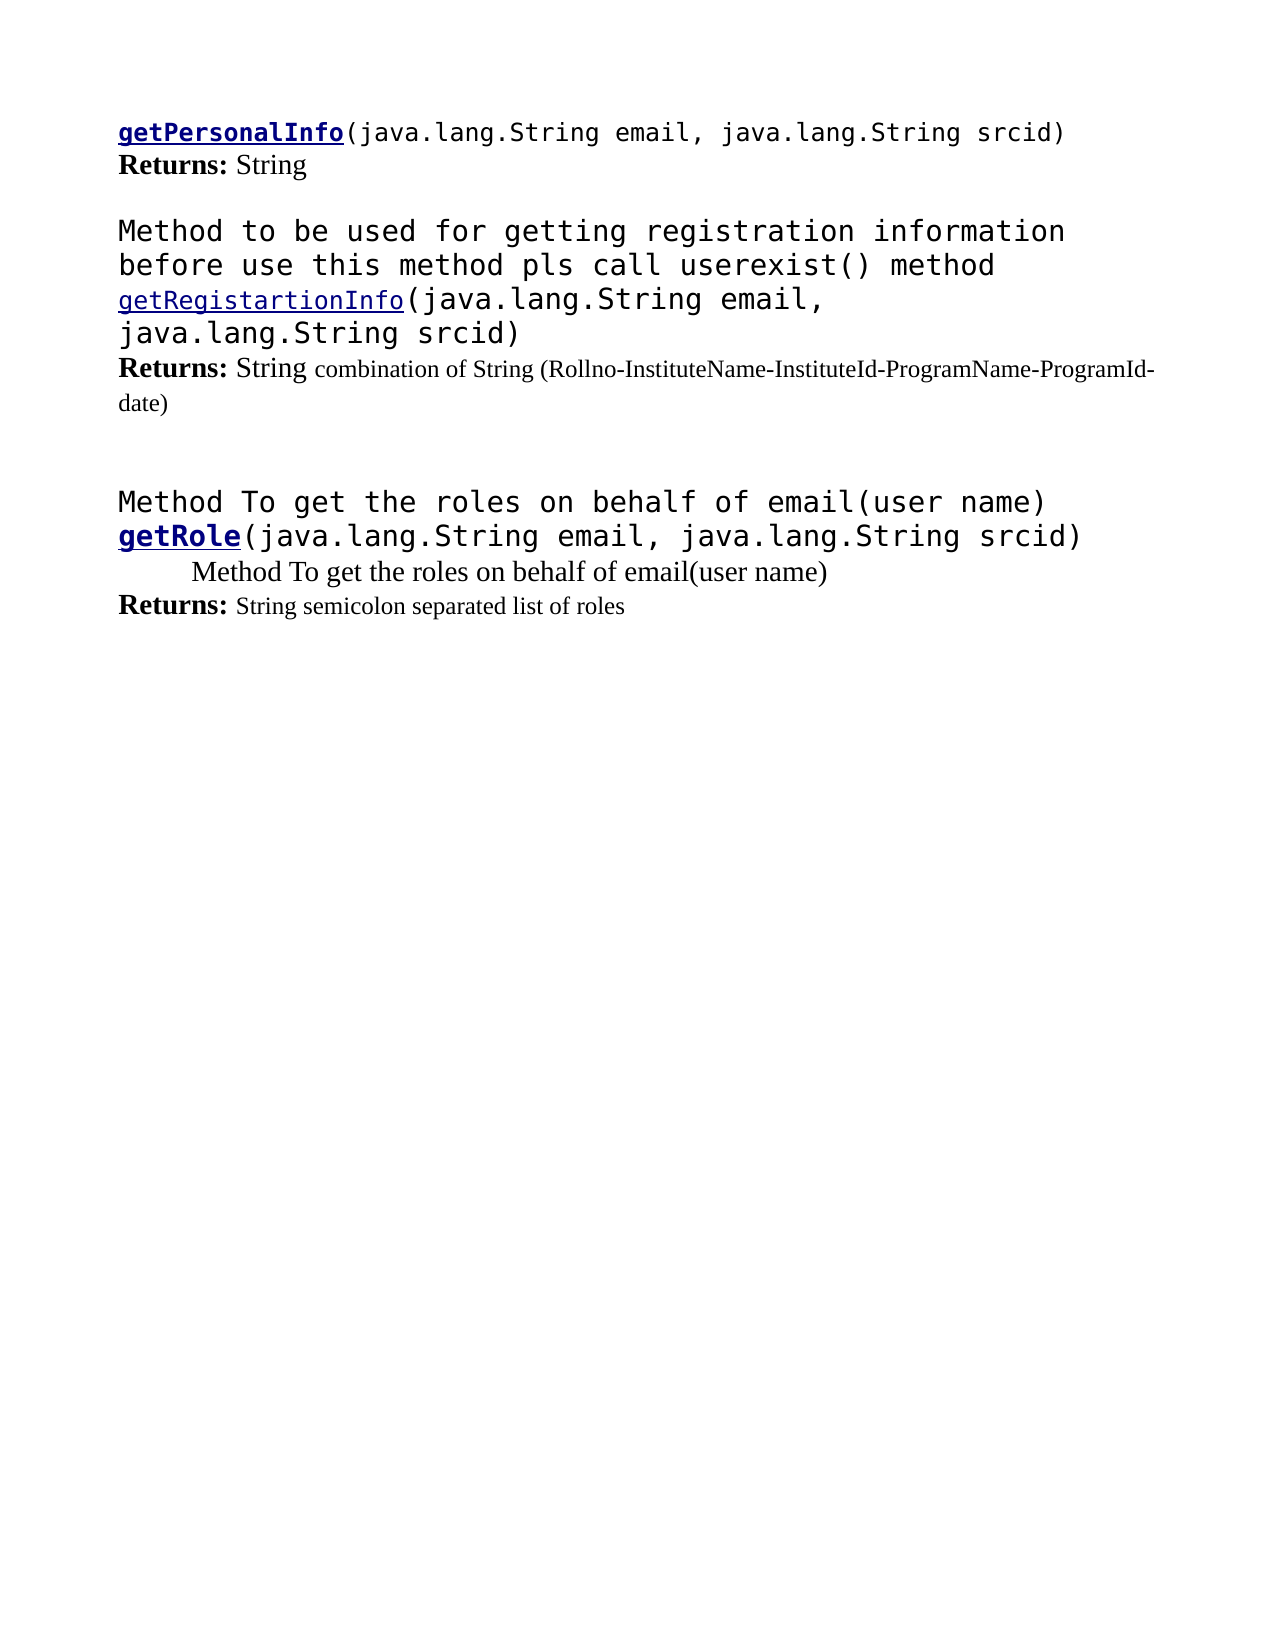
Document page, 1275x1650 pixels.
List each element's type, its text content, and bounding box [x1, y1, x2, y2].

text getPersonalInfo(java.lang.String email, java.lang.String srcid) Returns: String [118, 118, 1157, 181]
subtitle Returns: String semicolon separated list of roles [118, 587, 1157, 621]
text getRole(java.lang.String email, java.lang.String srcid) Method To get the roles on behalf of email(user name) [118, 519, 1157, 587]
text Method To get the roles on behalf of email(user name) [118, 486, 1157, 519]
text getRegistartionInfo(java.lang.String email, java.lang.String srcid) Returns: String combination of String (Rollno-InstituteName-InstituteId-ProgramName-ProgramId-date) [118, 282, 1157, 418]
text Method to be used for getting registration information before use this method pls call userexist() method [118, 214, 1157, 282]
